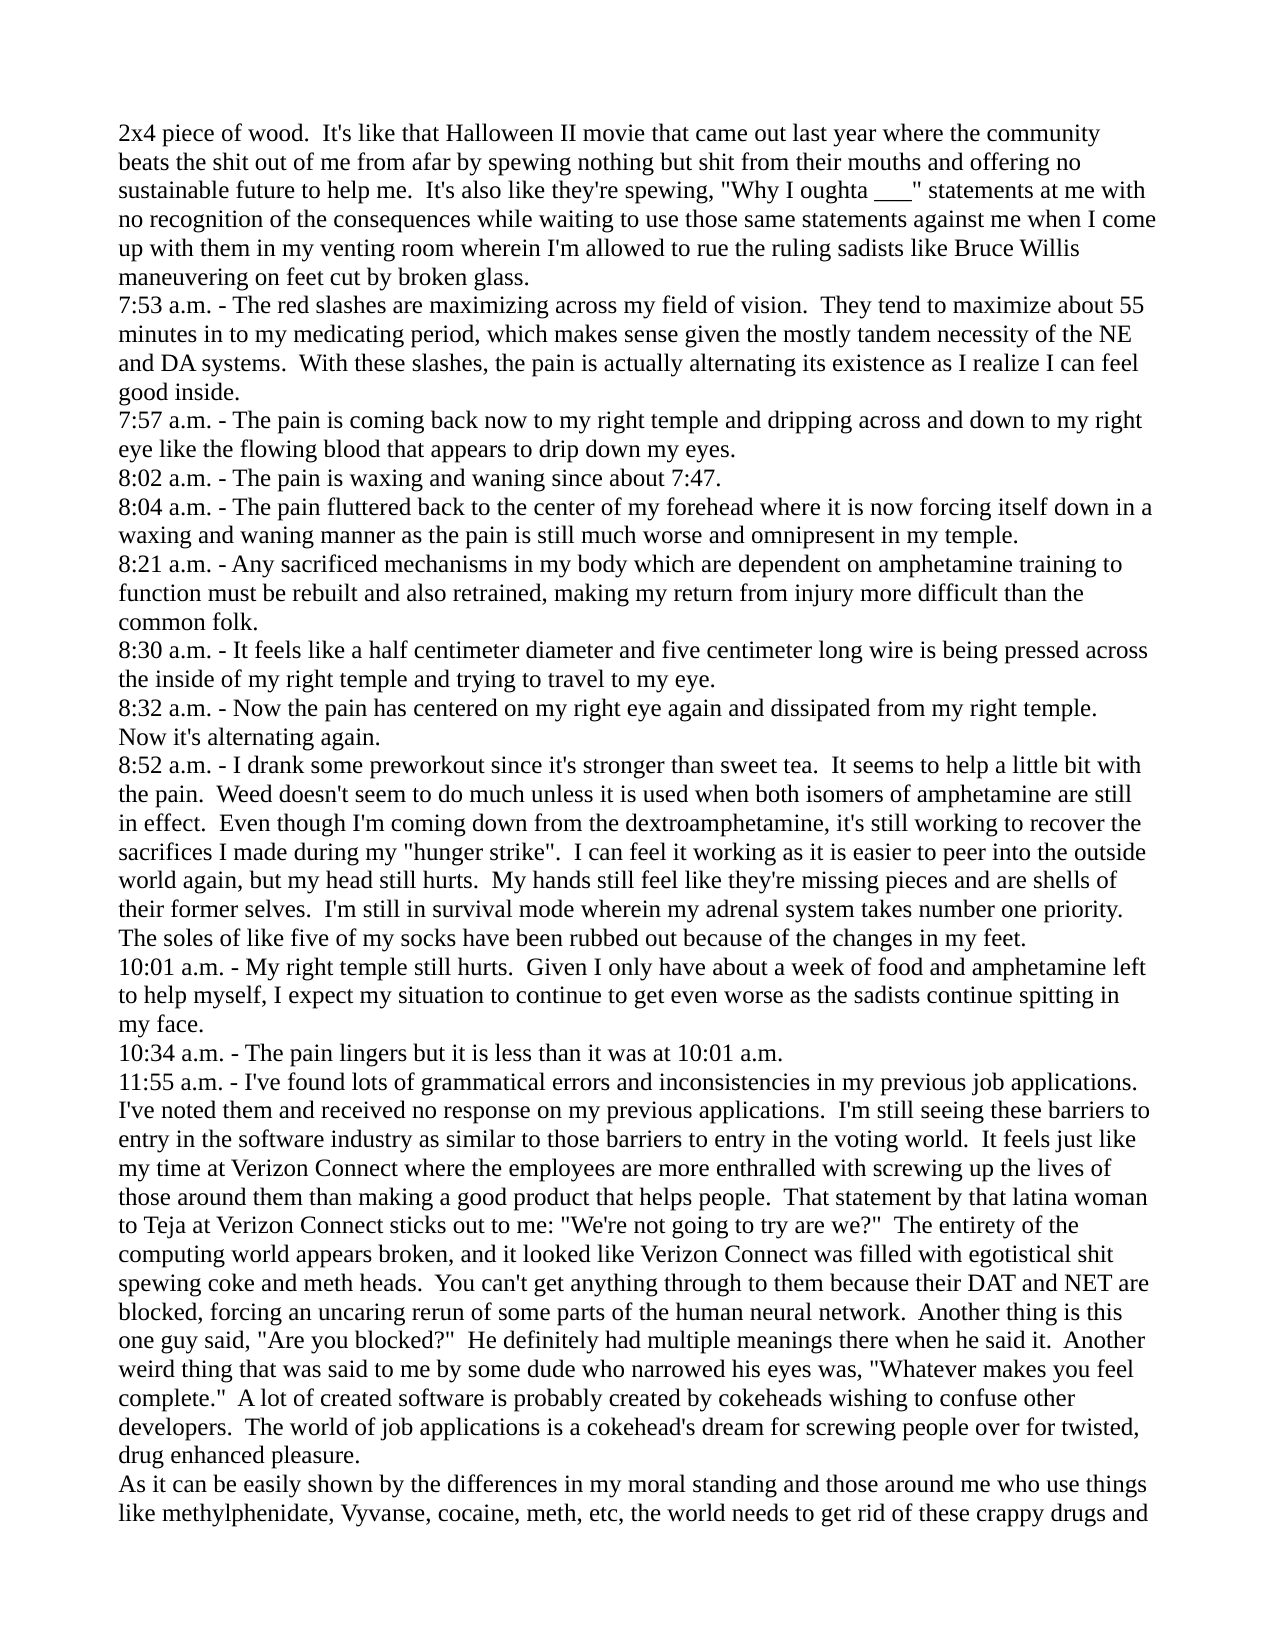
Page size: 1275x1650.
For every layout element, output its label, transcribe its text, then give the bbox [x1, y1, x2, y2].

text 7:53 a.m. - The red slashes are maximizing across my field of vision. They tend to maximize about 55 minutes in to my medicating period, which makes sense given the mostly tandem necessity of the NE and DA systems. With these slashes, the pain is actually alternating its existence as I realize I can feel good inside. [118, 291, 1157, 406]
text 7:57 a.m. - The pain is coming back now to my right temple and dripping across and down to my right eye like the flowing blood that appears to drip down my eyes. [118, 406, 1157, 463]
text 8:32 a.m. - Now the pain has centered on my right eye again and dissipated from my right temple. Now it's alternating again. [118, 693, 1157, 751]
text 10:34 a.m. - The pain lingers but it is less than it was at 10:01 a.m. [118, 1038, 1157, 1067]
text 2x4 piece of wood. It's like that Halloween II movie that came out last year where the community beats the shit out of me from afar by spewing nothing but shit from their mouths and offering no sustainable future to help me. It's also like they're spewing, "Why I oughta ___" statements at me with no recognition of the consequences while waiting to use those same statements against me when I come up with them in my venting room wherein I'm allowed to rue the ruling sadists like Bruce Willis maneuvering on feet cut by broken glass. [118, 118, 1157, 291]
text 8:52 a.m. - I drank some preworkout since it's stronger than sweet tea. It seems to help a little bit with the pain. Weed doesn't seem to do much unless it is used when both isomers of amphetamine are still in effect. Even though I'm coming down from the dextroamphetamine, it's still working to recover the sacrifices I made during my "hunger strike". I can feel it working as it is easier to peer into the outside world again, but my head still hurts. My hands still feel like they're missing pieces and are shells of their former selves. I'm still in survival mode wherein my adrenal system takes number one priority. The soles of like five of my socks have been rubbed out because of the changes in my feet. [118, 751, 1157, 952]
text As it can be easily shown by the differences in my moral standing and those around me who use things like methylphenidate, Vyvanse, cocaine, meth, etc, the world needs to get rid of these crappy drugs and [118, 1469, 1157, 1527]
text 8:30 a.m. - It feels like a half centimeter diameter and five centimeter long wire is being pressed across the inside of my right temple and trying to travel to my eye. [118, 636, 1157, 693]
text 11:55 a.m. - I've found lots of grammatical errors and inconsistencies in my previous job applications. I've noted them and received no response on my previous applications. I'm still seeing these barriers to entry in the software industry as similar to those barriers to entry in the voting world. It feels just like my time at Verizon Connect where the employees are more enthralled with screwing up the lives of those around them than making a good product that helps people. That statement by that latina woman to Teja at Verizon Connect sticks out to me: "We're not going to try are we?" The entirety of the computing world appears broken, and it looked like Verizon Connect was filled with egotistical shit spewing coke and meth heads. You can't get anything through to them because their DAT and NET are blocked, forcing an uncaring rerun of some parts of the human neural network. Another thing is this one guy said, "Are you blocked?" He definitely had multiple meanings there when he said it. Another weird thing that was said to me by some dude who narrowed his eyes was, "Whatever makes you feel complete." A lot of created software is probably created by cokeheads wishing to confuse other developers. The world of job applications is a cokehead's dream for screwing people over for twisted, drug enhanced pleasure. [118, 1067, 1157, 1469]
text 8:04 a.m. - The pain fluttered back to the center of my forehead where it is now forcing itself down in a waxing and waning manner as the pain is still much worse and omnipresent in my temple. [118, 492, 1157, 549]
text 8:02 a.m. - The pain is waxing and waning since about 7:47. [118, 463, 1157, 492]
text 10:01 a.m. - My right temple still hurts. Given I only have about a week of food and amphetamine left to help myself, I expect my situation to continue to get even worse as the sadists continue spitting in my face. [118, 952, 1157, 1038]
text 8:21 a.m. - Any sacrificed mechanisms in my body which are dependent on amphetamine training to function must be rebuilt and also retrained, making my return from injury more difficult than the common folk. [118, 549, 1157, 636]
